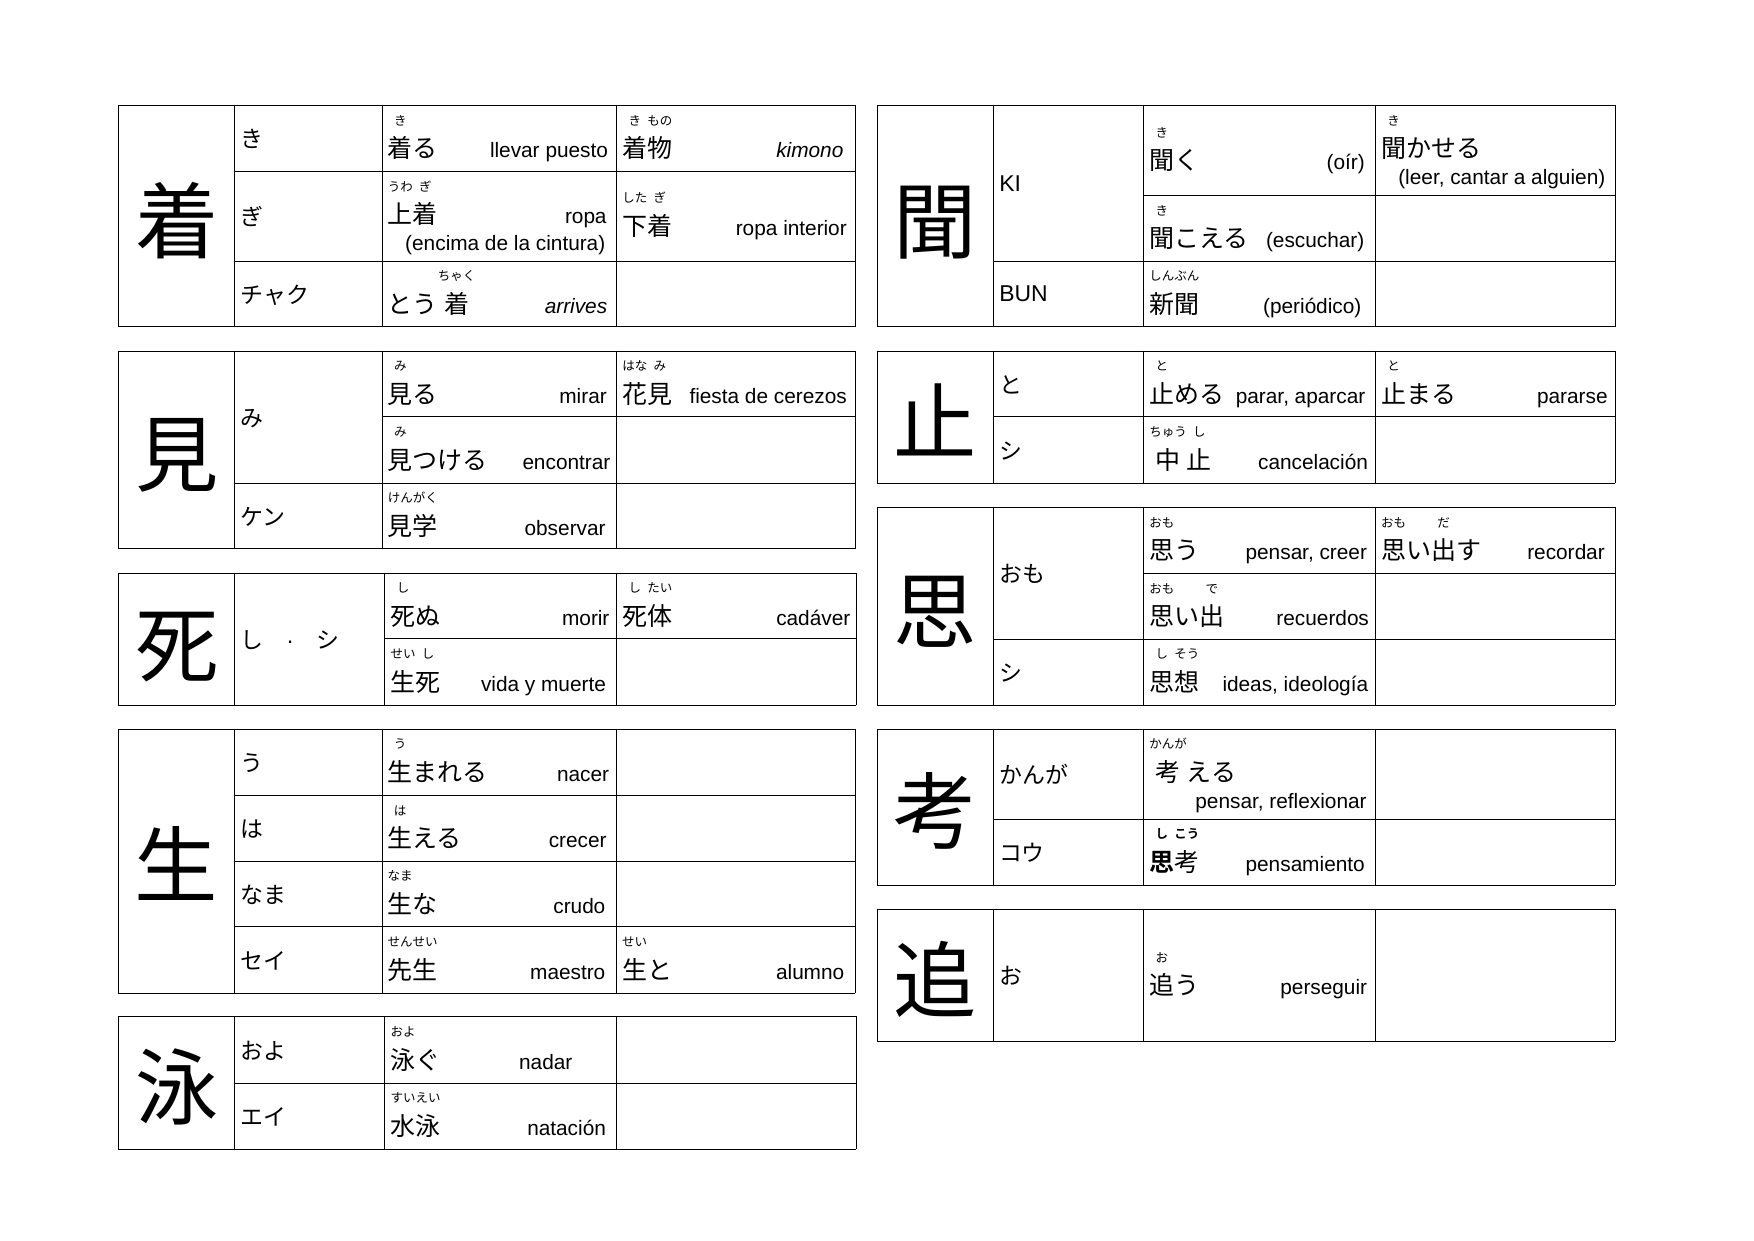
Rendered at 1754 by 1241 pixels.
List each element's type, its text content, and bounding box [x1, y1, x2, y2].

table_header 生うまれる nacer [383, 730, 616, 794]
table_cell [1376, 820, 1615, 884]
table_cell 着きる llevar puesto [383, 106, 616, 171]
table_cell [1376, 574, 1615, 639]
table_header 思おもい出だす recordar [1376, 508, 1615, 573]
table_header [1376, 910, 1615, 1041]
table_cell 上うわ着ぎ ropa (encima de la cintura) [383, 172, 616, 261]
table_cell 生はえる crecer [383, 796, 616, 861]
table_header 思おもう pensar, creer [1144, 508, 1375, 573]
table_cell ケン [235, 484, 382, 548]
table_cell 思おもい出で recuerdos [1144, 574, 1375, 639]
table_cell [1376, 262, 1615, 326]
table_header KI [994, 106, 1143, 261]
table_header み [235, 352, 382, 482]
table_header 泳およぐ nadar [385, 1017, 616, 1082]
table_cell 思し想そう ideas, ideología [1144, 640, 1375, 704]
table_header [617, 730, 855, 794]
table_cell ぎ [235, 172, 382, 261]
table_cell [1376, 417, 1615, 483]
table_cell 生なまな crudo [383, 862, 616, 926]
table_header 死し体たい cadáver [617, 574, 856, 638]
table_cell シ [994, 417, 1143, 483]
table_header お [994, 910, 1143, 1041]
table_header 止とまる pararse [1376, 352, 1615, 416]
table_cell とう着ちゃく arrives [383, 262, 616, 326]
table_header う [235, 730, 382, 794]
table_header 着 [119, 106, 234, 326]
table_header およ [235, 1017, 384, 1082]
table_cell は [235, 796, 382, 861]
table_header 花はな見み fiesta de cerezos [617, 352, 855, 416]
table_cell エイ [235, 1084, 384, 1149]
table_cell [617, 484, 855, 548]
table_header と [994, 352, 1143, 416]
table_cell [617, 796, 855, 861]
table_header 聞きかせる (leer, cantar a alguien) [1376, 106, 1615, 194]
table_header [1376, 730, 1615, 818]
table_cell [617, 1084, 856, 1149]
table_cell [617, 639, 856, 704]
table_cell 聞きこえる (escuchar) [1144, 196, 1375, 261]
table_header 泳 [119, 1017, 234, 1149]
table_cell 見みつける encontrar [383, 417, 616, 482]
table_cell き [235, 106, 382, 171]
table_cell [617, 862, 855, 926]
table_header 止とめる parar, aparcar [1144, 352, 1375, 416]
table_header 死 [119, 574, 234, 704]
table_cell [617, 417, 855, 482]
table_cell 水すい泳えい natación [385, 1084, 616, 1149]
table_cell 下した着ぎ ropa interior [617, 172, 855, 261]
table_cell 新しん聞ぶん (periódico) [1144, 262, 1375, 326]
table_header 見 [119, 352, 234, 548]
table_header 聞きく (oír) [1144, 106, 1375, 194]
table_header し · シ [235, 574, 384, 704]
table_cell 思し考こう pensamiento [1144, 820, 1375, 884]
table_header [617, 1017, 856, 1082]
table_cell 生せい死し vida y muerte [385, 639, 616, 704]
table_header かんが [994, 730, 1143, 818]
table_header 止 [878, 352, 993, 483]
table_header 聞 [878, 106, 993, 326]
table_header 考 [878, 730, 993, 884]
table_header 追おう perseguir [1144, 910, 1375, 1041]
table_header 死しぬ morir [385, 574, 616, 638]
table_cell チャク [235, 262, 382, 326]
table_header 考かんがえる pensar, reflexionar [1144, 730, 1375, 818]
table_header おも [994, 508, 1143, 639]
table_header 思 [878, 508, 993, 704]
table_cell [1376, 640, 1615, 704]
table_cell 生せいと alumno [617, 927, 855, 992]
table_cell シ [994, 640, 1143, 704]
table_cell コウ [994, 820, 1143, 884]
table_cell 先せん生せい maestro [383, 927, 616, 992]
table_cell 着き物もの kimono [617, 106, 855, 171]
table_cell セイ [235, 927, 382, 992]
table_header 生 [119, 730, 234, 992]
table_header 見みる mirar [383, 352, 616, 416]
table_cell [1376, 196, 1615, 261]
table_cell 中ちゅう止し cancelación [1144, 417, 1375, 483]
table_cell なま [235, 862, 382, 926]
table_cell BUN [994, 262, 1143, 326]
table_cell [617, 262, 855, 326]
table_header 追 [878, 910, 993, 1041]
table_cell 見けん学がく observar [383, 484, 616, 548]
